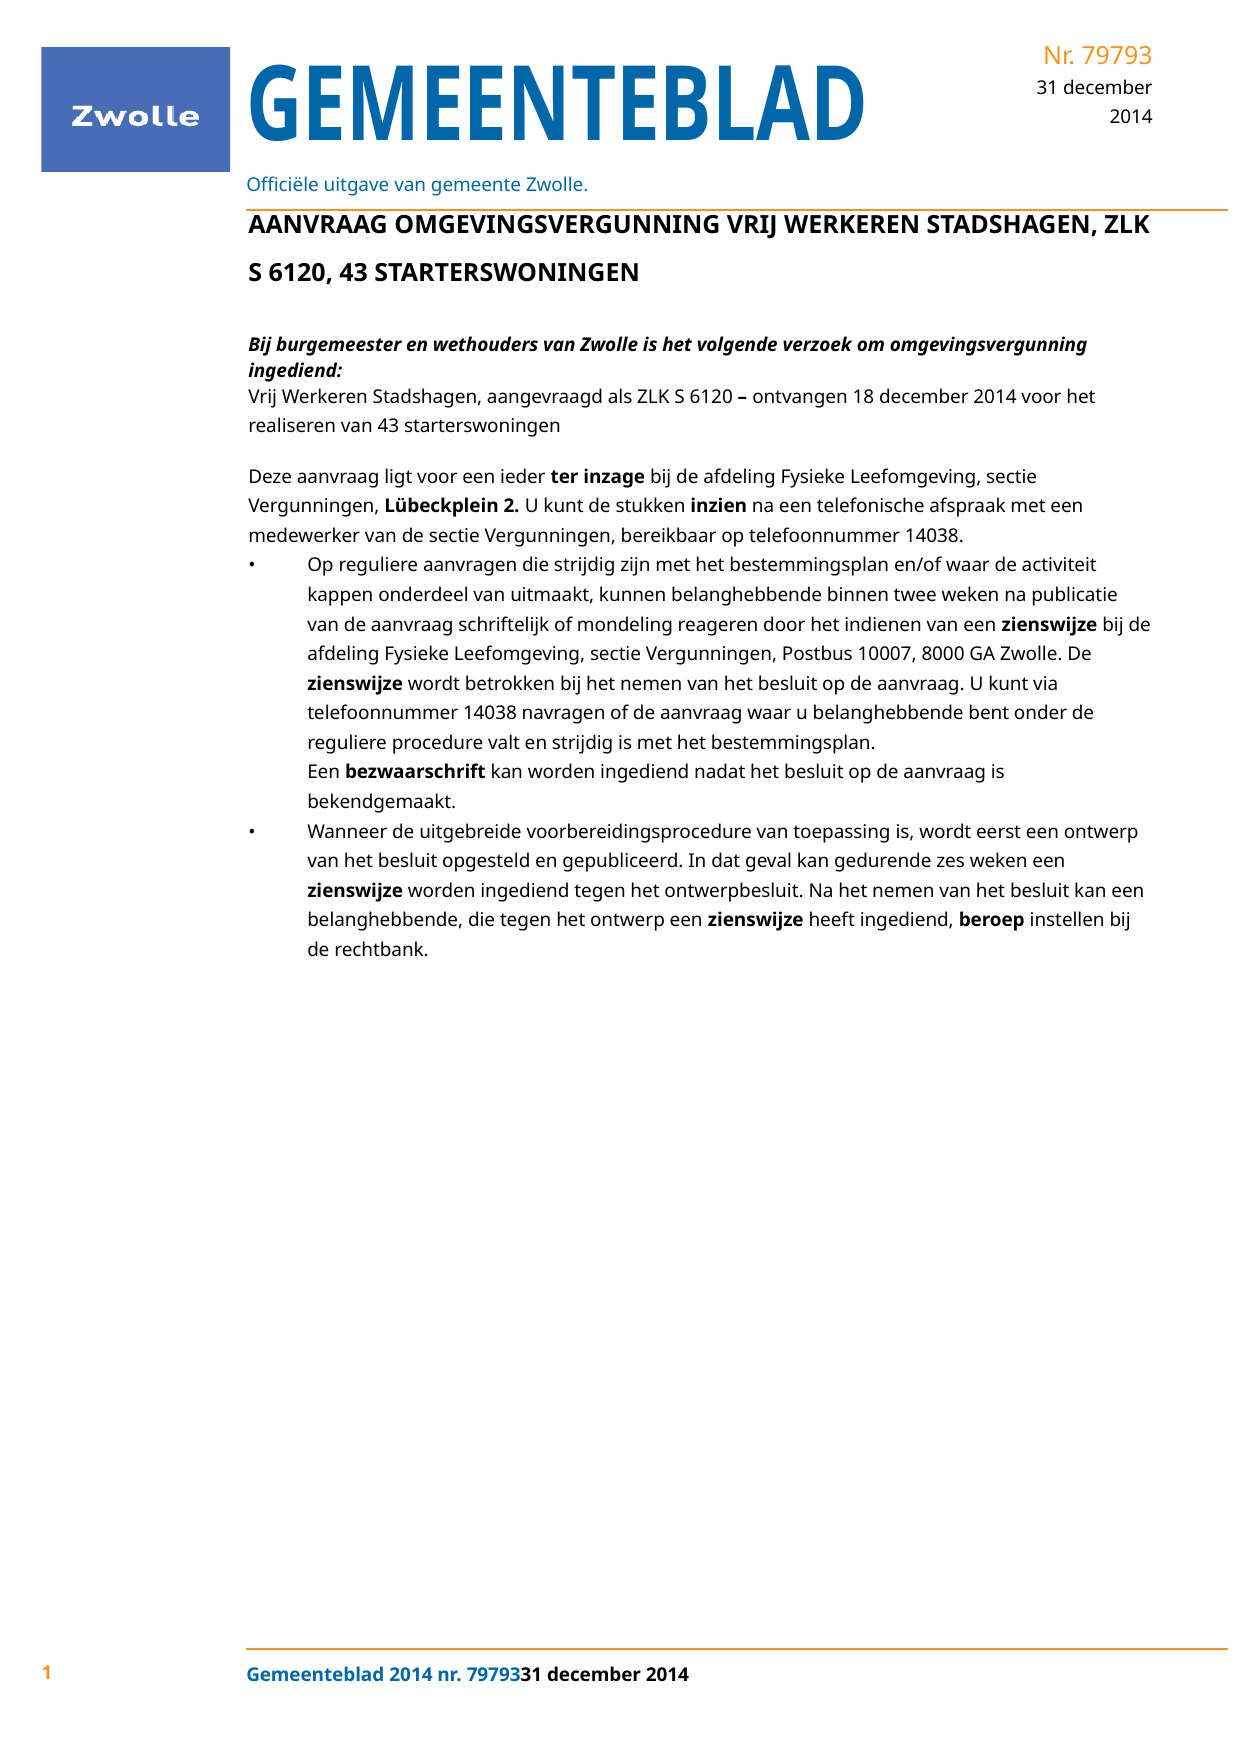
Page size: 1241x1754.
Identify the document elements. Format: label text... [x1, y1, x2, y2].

text Vrij Werkeren Stadshagen, aangevraagd als ZLK S 6120 – ontvangen 18 december 2014 voor het realiseren van 43 starterswoningen [248, 383, 1152, 438]
list Een bezwaarschrift kan worden ingediend nadat het besluit op de aanvraag is bekendgemaakt. [248, 759, 1152, 814]
list Op reguliere aanvragen die strijdig zijn met het bestemmingsplan en/of waar de activiteit kappen onderdeel van uitmaakt, kunnen belanghebbende binnen twee weken na publicatie van de aanvraag schriftelijk of mondeling reageren door het indienen van een zienswijze bij de afdeling Fysieke Leefomgeving, sectie Vergunningen, Postbus 10007, 8000 GA Zwolle. De zienswijze wordt betrokken bij het nemen van het besluit op de aanvraag. U kunt via telefoonnummer 14038 navragen of de aanvraag waar u belanghebbende bent onder de reguliere procedure valt en strijdig is met het bestemmingsplan. [248, 552, 1152, 755]
picture [41, 47, 231, 172]
text Bij burgemeester en wethouders van Zwolle is het volgende verzoek om omgevingsvergunning ingediend: [248, 331, 1152, 383]
text AANVRAAG OMGEVINGSVERGUNNING VRIJ WERKEREN STADSHAGEN, ZLK S 6120, 43 STARTERSWONINGEN [248, 211, 1152, 288]
text Deze aanvraag ligt voor een ieder ter inzage bij de afdeling Fysieke Leefomgeving, sectie Vergunningen, Lübeckplein 2. U kunt de stukken inzien na een telefonische afspraak met een medewerker van de sectie Vergunningen, bereikbaar op telefoonnummer 14038. [248, 463, 1152, 548]
list Wanneer de uitgebreide voorbereidingsprocedure van toepassing is, wordt eerst een ontwerp van het besluit opgesteld en gepubliceerd. In dat geval kan gedurende zes weken een zienswijze worden ingediend tegen het ontwerpbesluit. Na het nemen van het besluit kan een belanghebbende, die tegen het ontwerp een zienswijze heeft ingediend, beroep instellen bij de rechtbank. [248, 818, 1152, 962]
